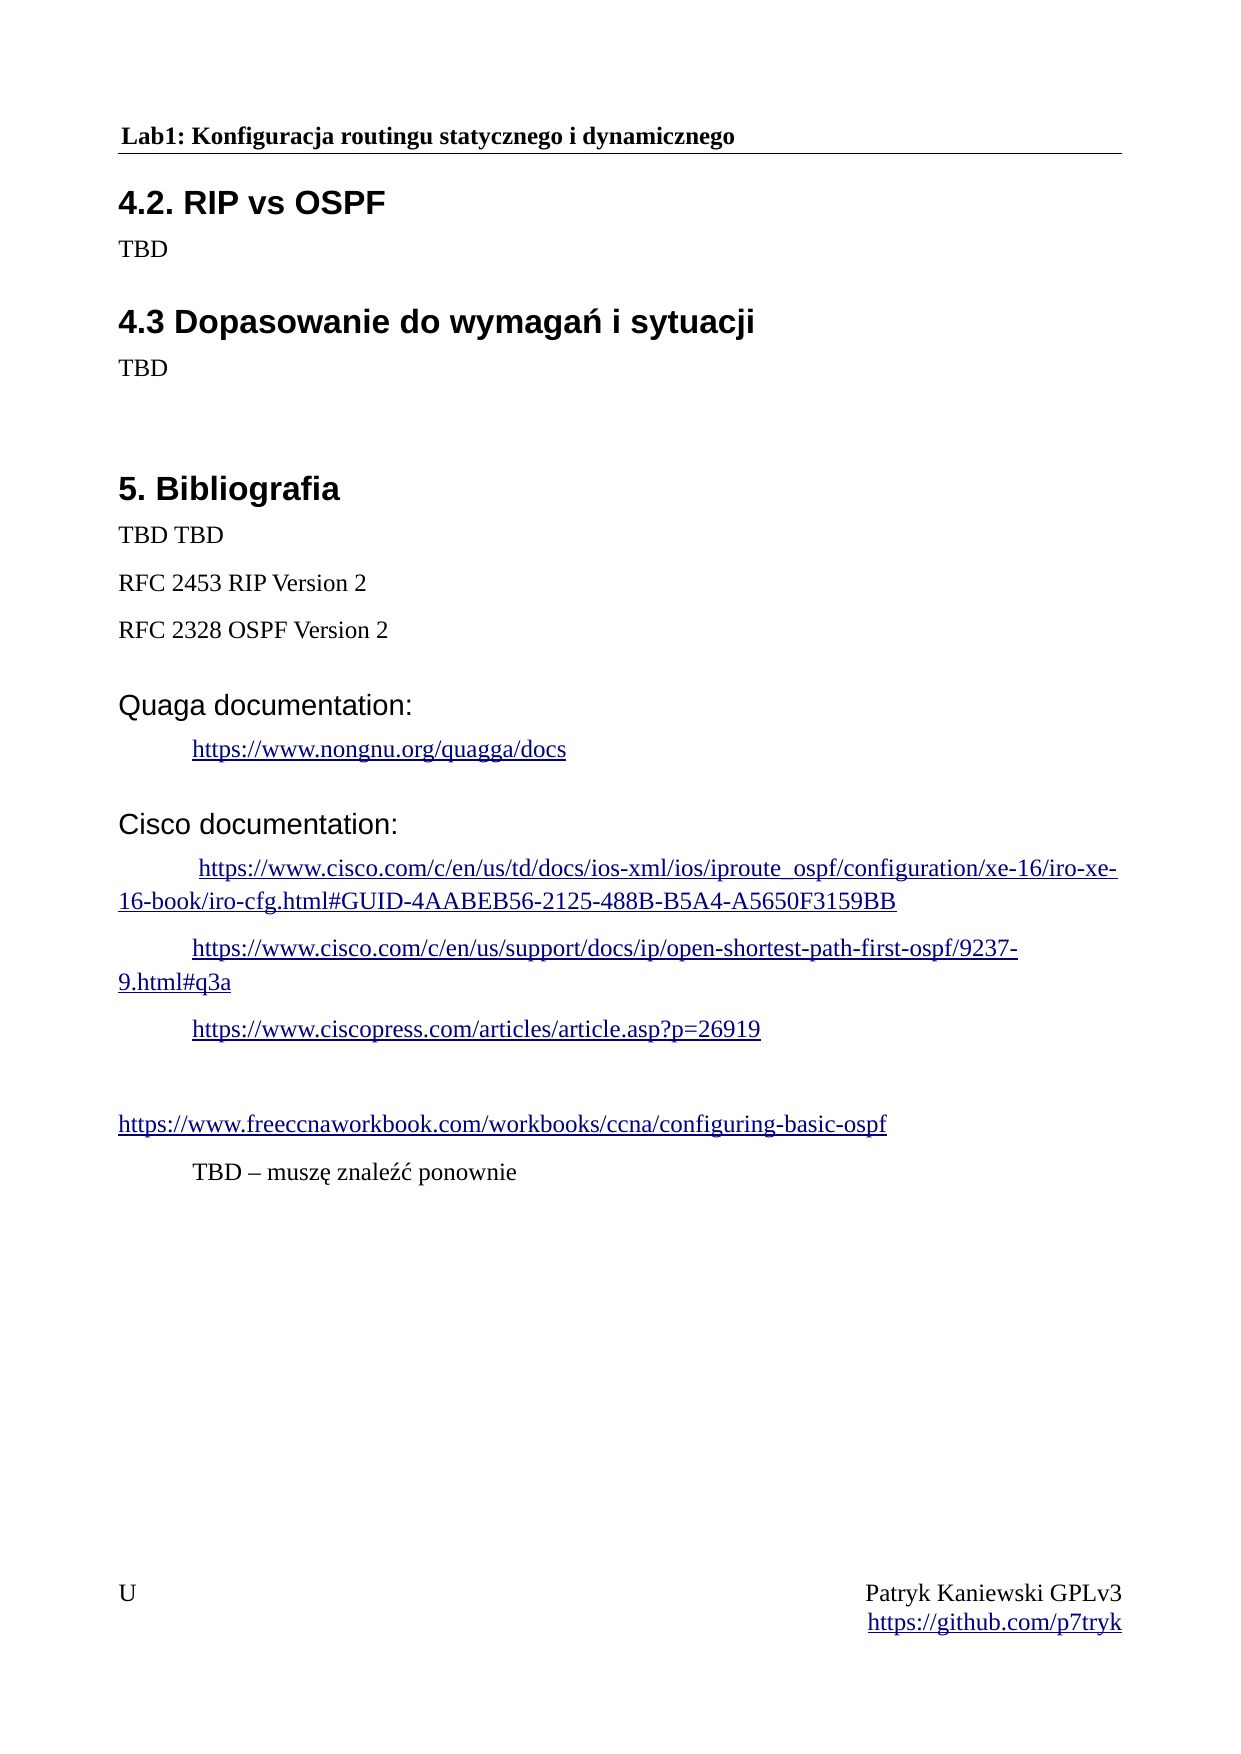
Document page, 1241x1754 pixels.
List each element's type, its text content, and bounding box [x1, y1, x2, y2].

text https://www.ciscopress.com/articles/article.asp?p=26919 [118, 1014, 1122, 1043]
text TBD – muszę znaleźć ponownie [118, 1157, 1122, 1186]
text https://www.cisco.com/c/en/us/td/docs/ios-xml/ios/iproute_ospf/configuration/xe-16/iro-xe-16-book/iro-cfg.html#GUID-4AABEB56-2125-488B-B5A4-A5650F3159BB [118, 853, 1122, 915]
text TBD [118, 353, 1122, 382]
text TBD TBD [118, 520, 1122, 549]
text RFC 2453 RIP Version 2 [118, 568, 1122, 597]
subtitle 4.3 Dopasowanie do wymagań i sytuacji [118, 302, 1122, 341]
text https://www.cisco.com/c/en/us/support/docs/ip/open-shortest-path-first-ospf/9237-9.html#q3a [118, 933, 1122, 995]
subtitle Quaga documentation: [118, 688, 1122, 722]
subtitle 5. Bibliografia [118, 469, 1122, 508]
text TBD [118, 234, 1122, 262]
text RFC 2328 OSPF Version 2 [118, 616, 1122, 644]
subtitle 4.2. RIP vs OSPF [118, 182, 1122, 221]
subtitle Cisco documentation: [118, 807, 1122, 840]
text https://www.nongnu.org/quagga/docs [118, 734, 1122, 763]
text https://www.freeccnaworkbook.com/workbooks/ccna/configuring-basic-ospf [118, 1109, 1122, 1138]
